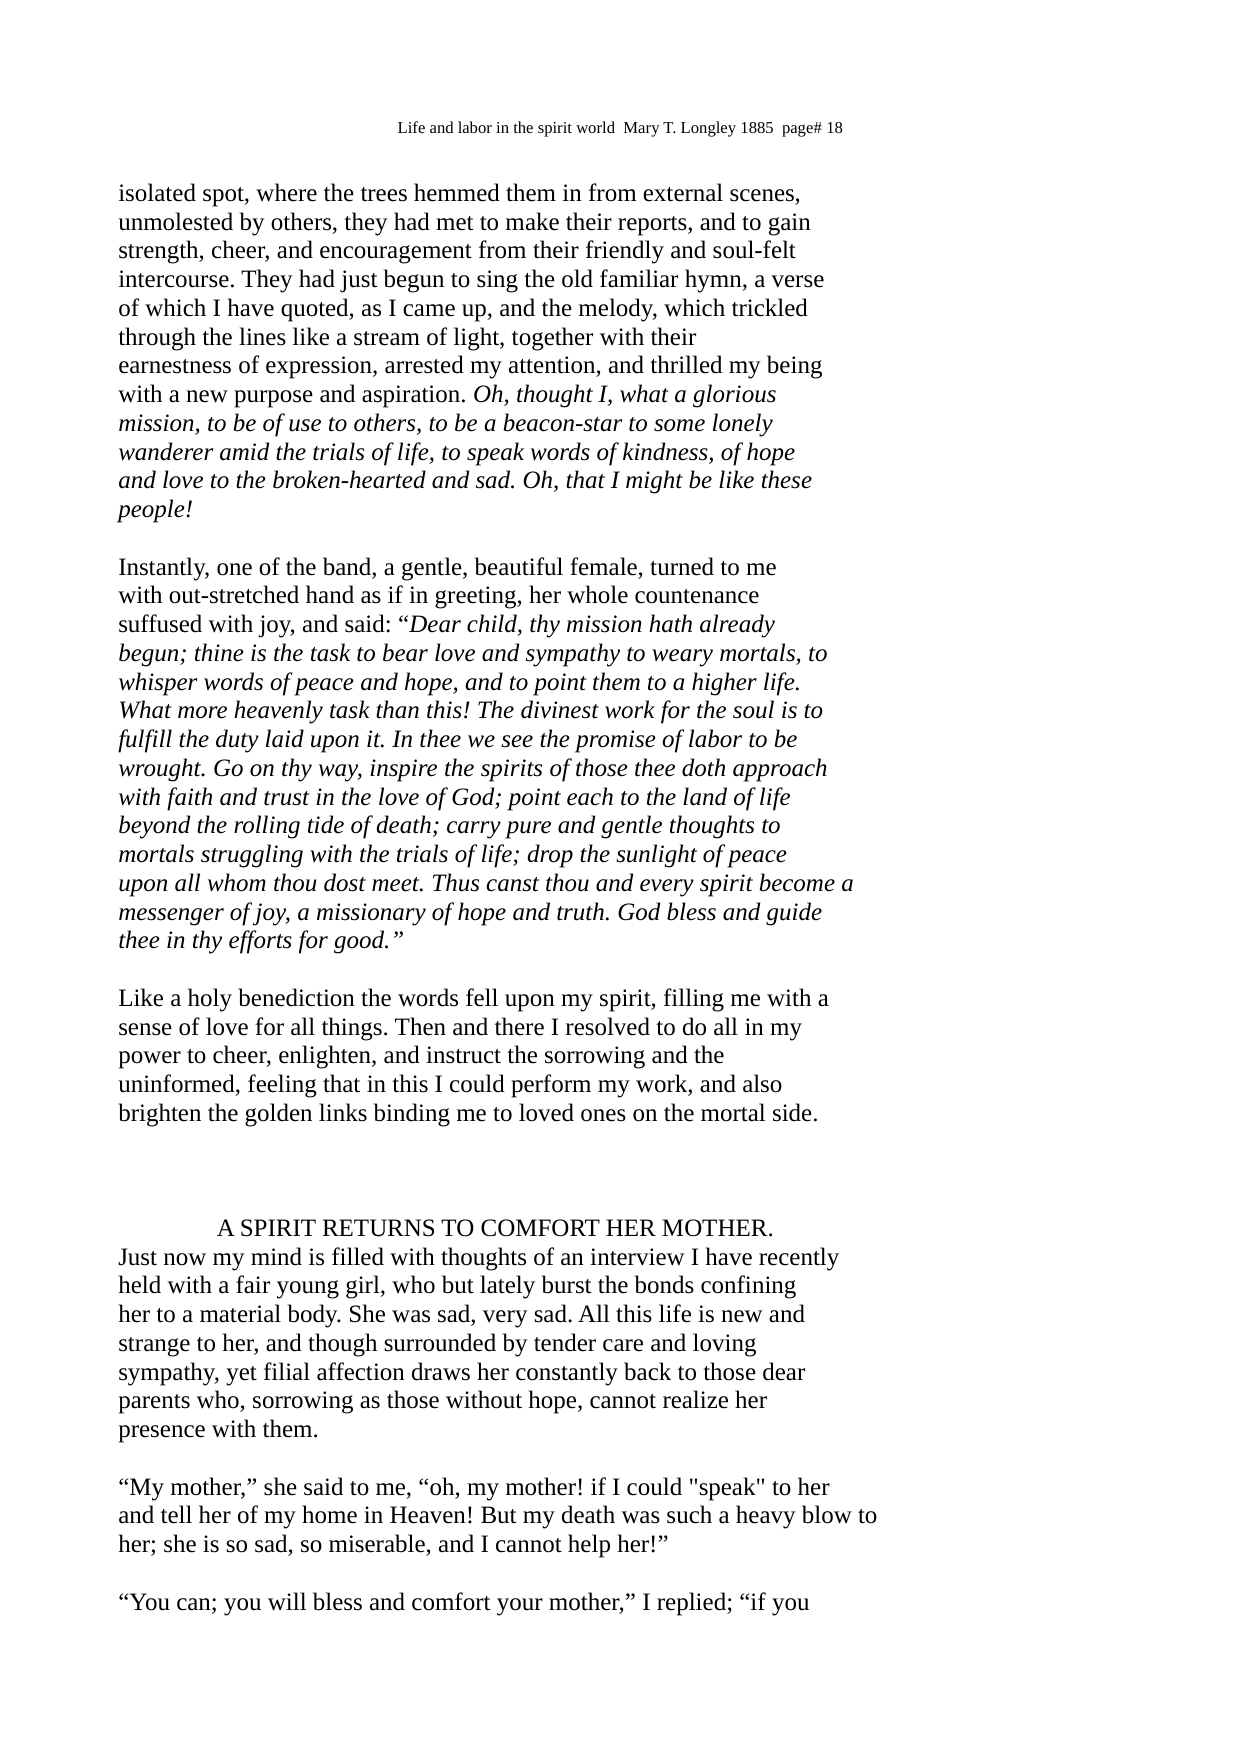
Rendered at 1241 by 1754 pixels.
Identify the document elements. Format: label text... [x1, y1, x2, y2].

text wanderer amid the trials of life, to speak words of kindness, of hope [118, 437, 1122, 466]
text of which I have quoted, as I came up, and the melody, which trickled [118, 293, 1122, 322]
text “You can; you will bless and comfort your mother,” I replied; “if you [118, 1587, 1122, 1616]
text and tell her of my home in Heaven! But my death was such a heavy blow to [118, 1501, 1122, 1529]
text with faith and trust in the love of God; point each to the land of life [118, 782, 1122, 811]
text wrought. Go on thy way, inspire the spirits of those thee doth approach [118, 753, 1122, 782]
text suffused with joy, and said: “Dear child, thy mission hath already [118, 609, 1122, 638]
text upon all whom thou dost meet. Thus canst thou and every spirit become a [118, 868, 1122, 897]
text fulfill the duty laid upon it. In thee we see the promise of labor to be [118, 724, 1122, 753]
text mission, to be of use to others, to be a beacon-star to some lonely [118, 408, 1122, 437]
text A SPIRIT RETURNS TO COMFORT HER MOTHER. [118, 1213, 1122, 1242]
text uninformed, feeling that in this I could perform my work, and also [118, 1069, 1122, 1098]
text her to a material body. She was sad, very sad. All this life is new and [118, 1299, 1122, 1328]
text unmolested by others, they had met to make their reports, and to gain [118, 207, 1122, 236]
text and love to the broken-hearted and sad. Oh, that I might be like these [118, 466, 1122, 494]
text held with a fair young girl, who but lately burst the bonds confining [118, 1271, 1122, 1299]
text brighten the golden links binding me to loved ones on the mortal side. [118, 1098, 1122, 1127]
text earnestness of expression, arrested my attention, and thrilled my being [118, 351, 1122, 379]
text sense of love for all things. Then and there I resolved to do all in my [118, 1012, 1122, 1041]
text with a new purpose and aspiration. Oh, thought I, what a glorious [118, 379, 1122, 408]
text parents who, sorrowing as those without hope, cannot realize her [118, 1386, 1122, 1414]
text whisper words of peace and hope, and to point them to a higher life. [118, 667, 1122, 696]
text Instantly, one of the band, a gentle, beautiful female, turned to me [118, 552, 1122, 581]
text strange to her, and though surrounded by tender care and loving [118, 1328, 1122, 1357]
text people! [118, 494, 1122, 523]
text through the lines like a stream of light, together with their [118, 322, 1122, 351]
text messenger of joy, a missionary of hope and truth. God bless and guide [118, 897, 1122, 926]
text Just now my mind is filled with thoughts of an interview I have recently [118, 1242, 1122, 1271]
text beyond the rolling tide of death; carry pure and gentle thoughts to [118, 811, 1122, 839]
text sympathy, yet filial affection draws her constantly back to those dear [118, 1357, 1122, 1386]
text begun; thine is the task to bear love and sympathy to weary mortals, to [118, 638, 1122, 667]
text her; she is so sad, so miserable, and I cannot help her!” [118, 1529, 1122, 1558]
text power to cheer, enlighten, and instruct the sorrowing and the [118, 1041, 1122, 1069]
text strength, cheer, and encouragement from their friendly and soul-felt [118, 236, 1122, 264]
text with out-stretched hand as if in greeting, her whole countenance [118, 581, 1122, 609]
text mortals struggling with the trials of life; drop the sunlight of peace [118, 839, 1122, 868]
text What more heavenly task than this! The divinest work for the soul is to [118, 696, 1122, 724]
text thee in thy efforts for good.” [118, 926, 1122, 954]
text Like a holy benediction the words fell upon my spirit, filling me with a [118, 983, 1122, 1012]
text intercourse. They had just begun to sing the old familiar hymn, a verse [118, 264, 1122, 293]
text isolated spot, where the trees hemmed them in from external scenes, [118, 178, 1122, 207]
text presence with them. [118, 1414, 1122, 1443]
text “My mother,” she said to me, “oh, my mother! if I could "speak" to her [118, 1472, 1122, 1501]
